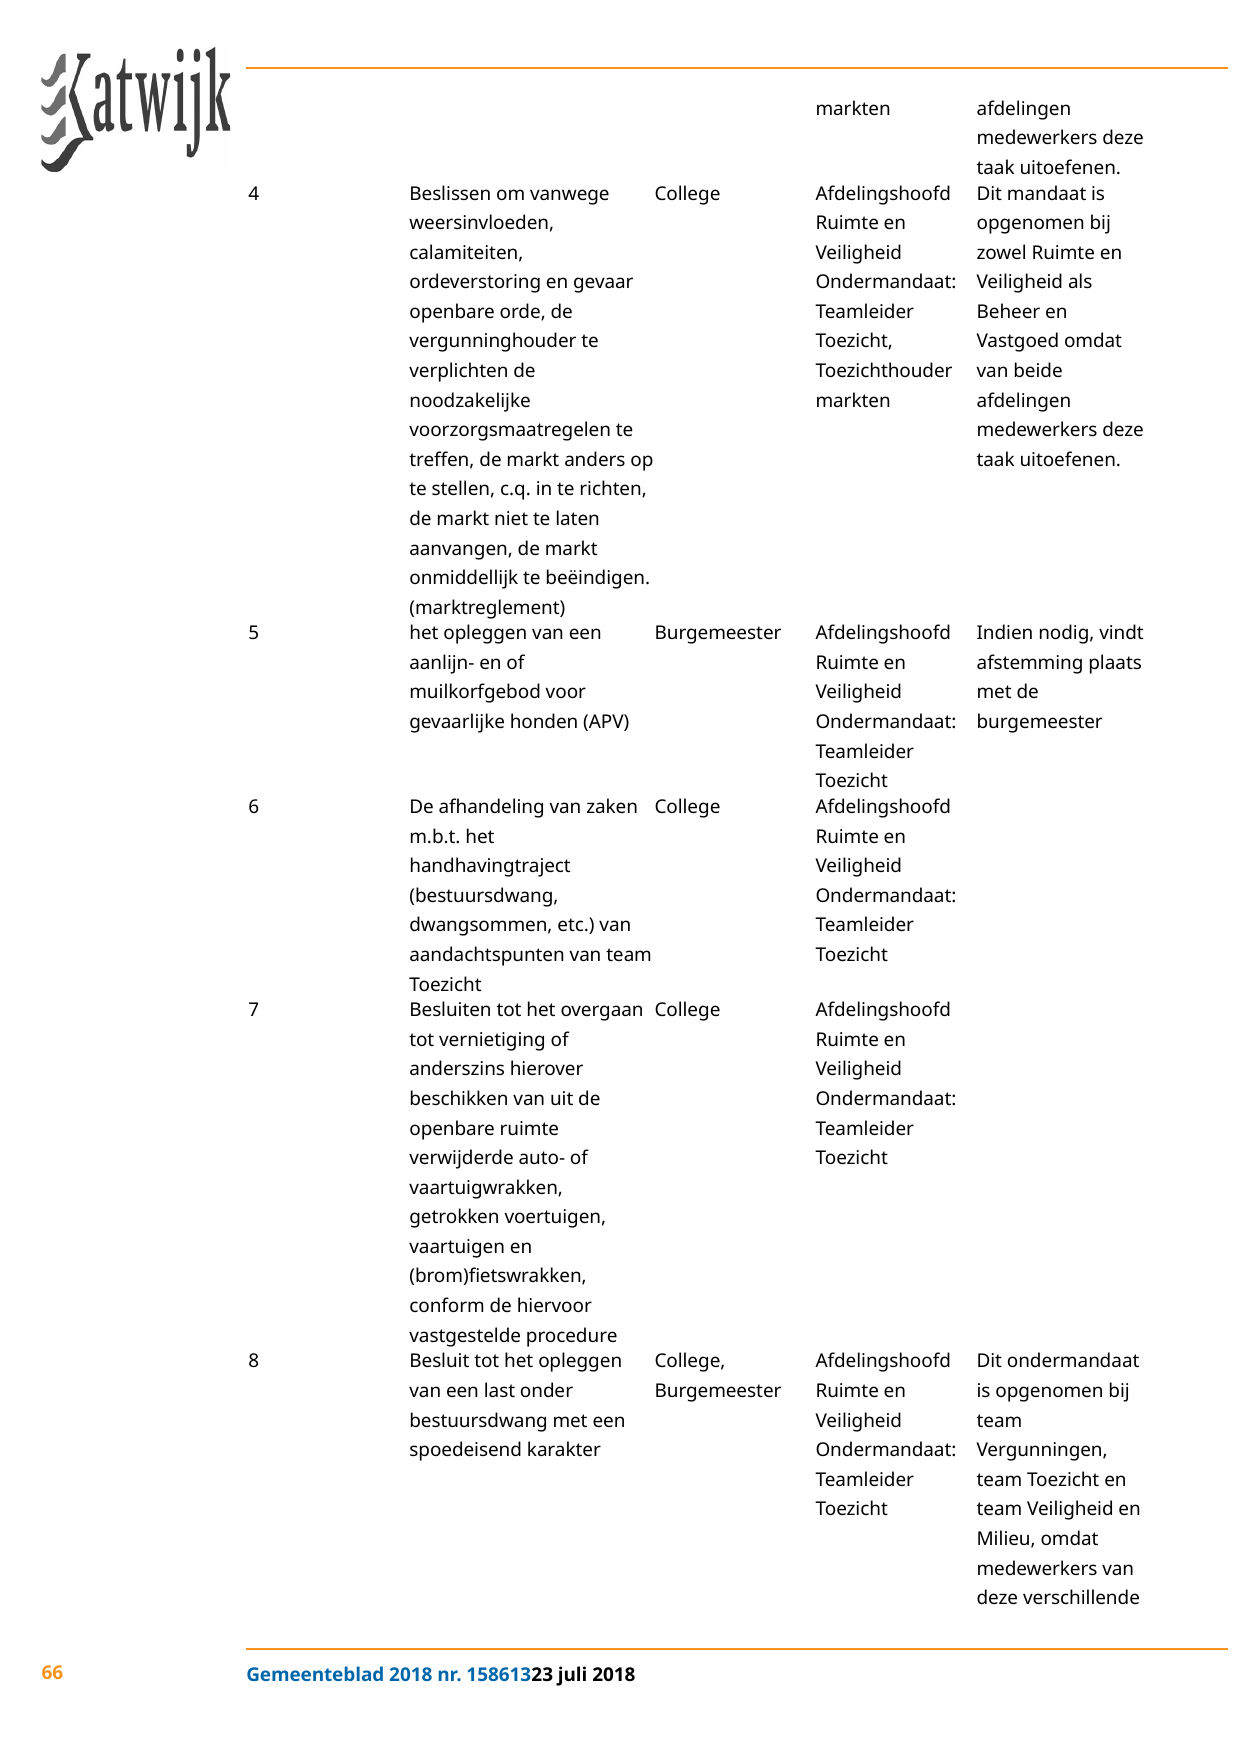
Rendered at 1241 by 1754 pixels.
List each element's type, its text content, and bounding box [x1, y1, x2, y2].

table_cell [976, 996, 1152, 1348]
table_cell 6 [248, 793, 409, 996]
table_cell [409, 95, 654, 180]
table_cell Besluit tot het opleggen van een last onder bestuursdwang met een spoedeisend karakter [409, 1348, 654, 1610]
table_cell Besluiten tot het overgaan tot vernietiging of anderszins hierover beschikken van uit de openbare ruimte verwijderde auto- of vaartuigwrakken, getrokken voertuigen, vaartuigen en (brom)fietswrakken, conform de hiervoor vastgestelde procedure [409, 996, 654, 1348]
table_cell 4 [248, 180, 409, 619]
picture [41, 47, 231, 172]
table_cell Indien nodig, vindt afstemming plaats met de burgemeester [976, 620, 1152, 793]
table_cell College [654, 996, 815, 1348]
table_cell De afhandeling van zaken m.b.t. het handhavingtraject (bestuursdwang, dwangsommen, etc.) van aandachtspunten van team Toezicht [409, 793, 654, 996]
table_cell 5 [248, 620, 409, 793]
table_cell afdelingen medewerkers deze taak uitoefenen. [976, 95, 1152, 180]
table_cell Dit ondermandaat is opgenomen bij team Vergunningen, team Toezicht en team Veiligheid en Milieu, omdat medewerkers van deze verschillende [976, 1348, 1152, 1610]
table_cell College [654, 180, 815, 619]
table_cell Afdelingshoofd Ruimte en Veiligheid Ondermandaat: Teamleider Toezicht [815, 793, 976, 996]
table_cell [248, 95, 409, 180]
table_cell Afdelingshoofd Ruimte en Veiligheid Ondermandaat: Teamleider Toezicht [815, 996, 976, 1348]
table_cell Afdelingshoofd Ruimte en Veiligheid Ondermandaat: Teamleider Toezicht [815, 620, 976, 793]
table_cell markten [815, 95, 976, 180]
table_cell College, Burgemeester [654, 1348, 815, 1610]
table_cell het opleggen van een aanlijn- en of muilkorfgebod voor gevaarlijke honden (APV) [409, 620, 654, 793]
table_cell Afdelingshoofd Ruimte en Veiligheid Ondermandaat: Teamleider Toezicht [815, 1348, 976, 1610]
table_cell Burgemeester [654, 620, 815, 793]
table_cell Beslissen om vanwege weersinvloeden, calamiteiten, ordeverstoring en gevaar openbare orde, de vergunninghouder te verplichten de noodzakelijke voorzorgsmaatregelen te treffen, de markt anders op te stellen, c.q. in te richten, de markt niet te laten aanvangen, de markt onmiddellijk te beëindigen. (marktreglement) [409, 180, 654, 619]
table_cell [976, 793, 1152, 996]
table_cell 8 [248, 1348, 409, 1610]
table_cell Dit mandaat is opgenomen bij zowel Ruimte en Veiligheid als Beheer en Vastgoed omdat van beide afdelingen medewerkers deze taak uitoefenen. [976, 180, 1152, 619]
table_cell [654, 95, 815, 180]
table_cell 7 [248, 996, 409, 1348]
table_cell Afdelingshoofd Ruimte en Veiligheid Ondermandaat: Teamleider Toezicht, Toezichthouder markten [815, 180, 976, 619]
table_cell College [654, 793, 815, 996]
